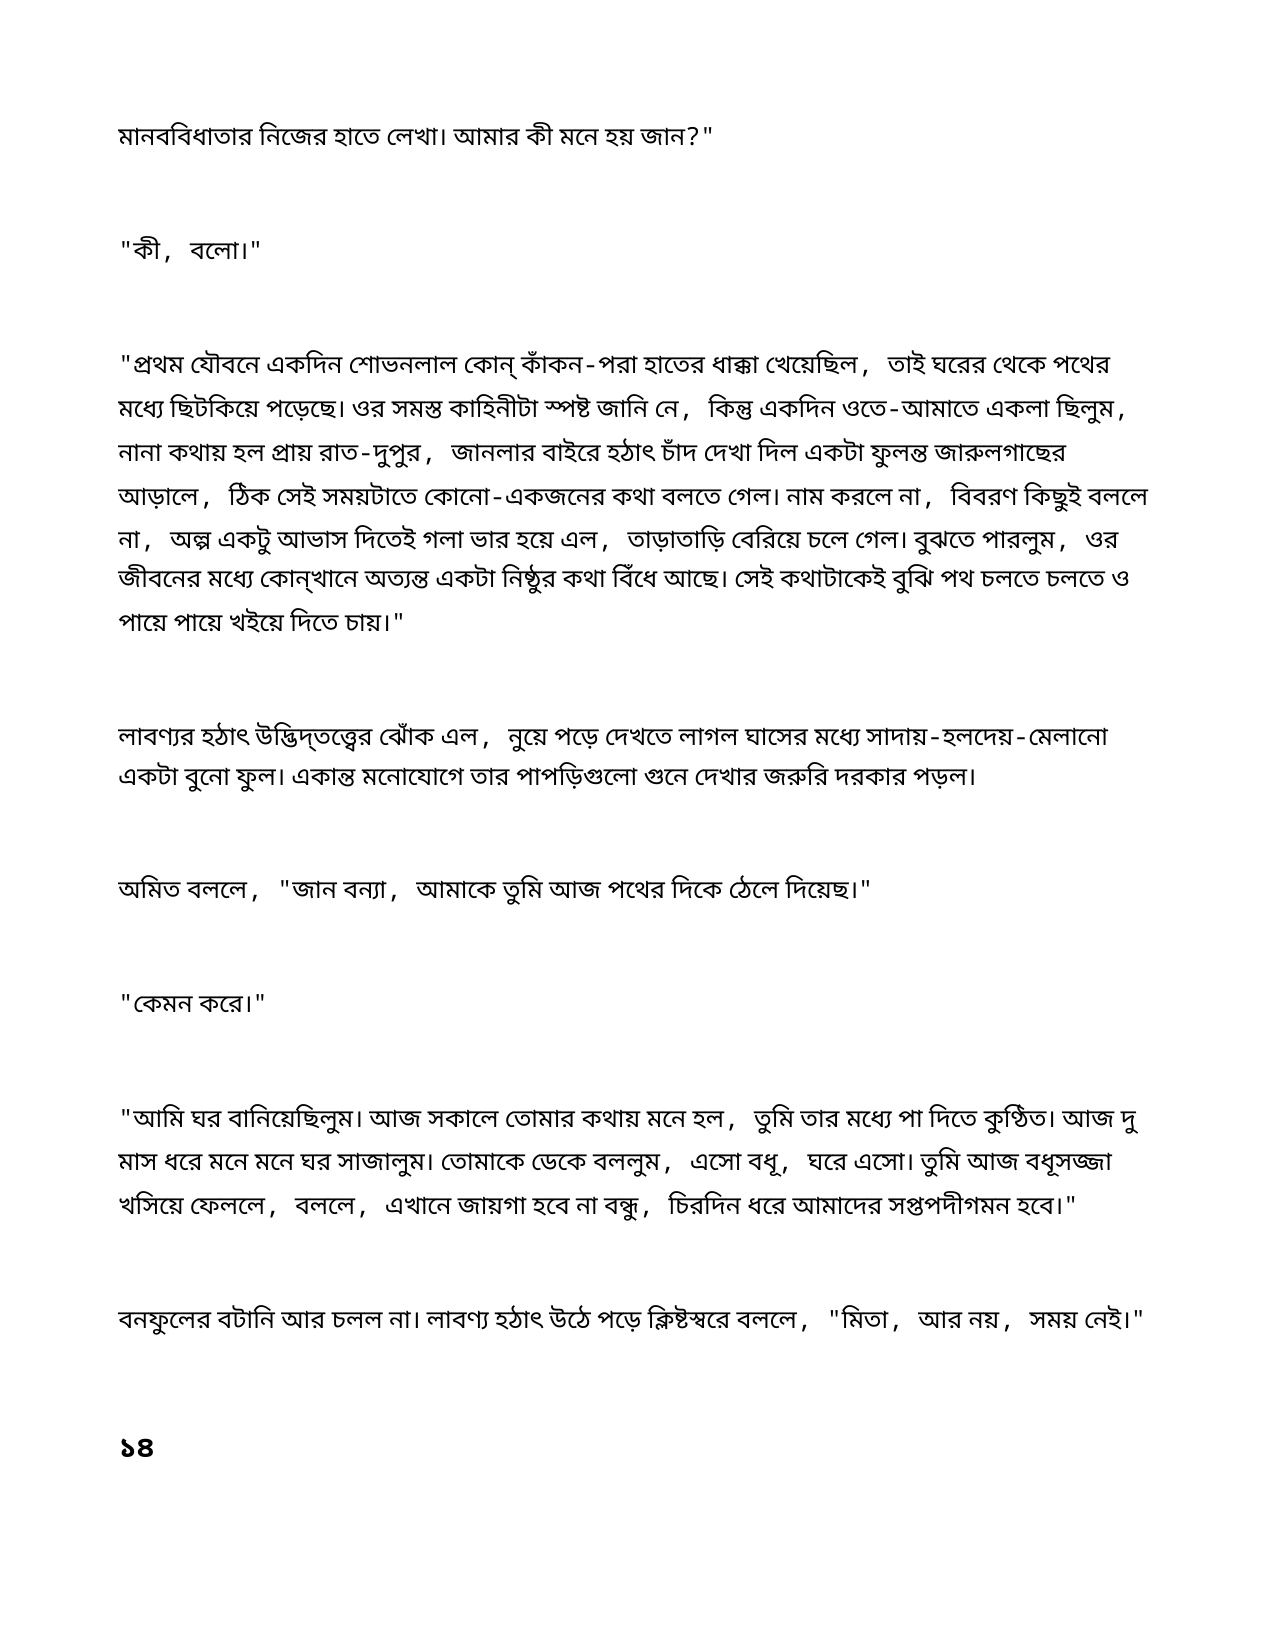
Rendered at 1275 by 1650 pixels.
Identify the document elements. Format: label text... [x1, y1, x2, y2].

subtitle ১৪ [118, 1431, 1157, 1469]
text অমিত বললে, "জান বন্যা, আমাকে তুমি আজ পথের দিকে ঠেলে দিয়েছ।" [118, 872, 1157, 908]
text "কী, বলো।" [118, 232, 1157, 269]
text লাবণ্যর হঠাৎ উদ্ভিদ্‌তত্ত্বের ঝোঁক এল, নুয়ে পড়ে দেখতে লাগল ঘাসের মধ্যে সাদায়-হলদেয়-মেলানো একটা বুনো ফুল। একান্ত মনোযোগে তার পাপড়িগুলো গুনে দেখার জরুরি দরকার পড়ল। [118, 719, 1157, 795]
text বনফুলের বটানি আর চলল না। লাবণ্য হঠাৎ উঠে পড়ে ক্লিষ্টস্বরে বললে, "মিতা, আর নয়, সময় নেই।" [118, 1302, 1157, 1339]
text মানববিধাতার নিজের হাতে লেখা। আমার কী মনে হয় জান?" [118, 118, 1157, 155]
text "কেমন করে।" [118, 986, 1157, 1023]
text "প্রথম যৌবনে একদিন শোভনলাল কোন্‌ কাঁকন-পরা হাতের ধাক্কা খেয়েছিল, তাই ঘরের থেকে পথের মধ্যে ছিটকিয়ে পড়েছে। ওর সমস্ত কাহিনীটা স্পষ্ট জানি নে, কিন্তু একদিন ওতে-আমাতে একলা ছিলুম, নানা কথায় হল প্রায় রাত-দুপুর, জানলার বাইরে হঠাৎ চাঁদ দেখা দিল একটা ফুলন্ত জারুলগাছের আড়ালে, ঠিক সেই সময়টাতে কোনো-একজনের কথা বলতে গেল। নাম করলে না, বিবরণ কিছুই বললে না, অল্প একটু আভাস দিতেই গলা ভার হয়ে এল, তাড়াতাড়ি বেরিয়ে চলে গেল। বুঝতে পারলুম, ওর জীবনের মধ্যে কোন্‌খানে অত্যন্ত একটা নিষ্ঠুর কথা বিঁধে আছে। সেই কথাটাকেই বুঝি পথ চলতে চলতে ও পায়ে পায়ে খইয়ে দিতে চায়।" [118, 347, 1157, 642]
text "আমি ঘর বানিয়েছিলুম। আজ সকালে তোমার কথায় মনে হল, তুমি তার মধ্যে পা দিতে কুণ্ঠিত। আজ দু মাস ধরে মনে মনে ঘর সাজালুম। তোমাকে ডেকে বললুম, এসো বধূ, ঘরে এসো। তুমি আজ বধূসজ্জা খসিয়ে ফেললে, বললে, এখানে জায়গা হবে না বন্ধু, চিরদিন ধরে আমাদের সপ্তপদীগমন হবে।" [118, 1100, 1157, 1225]
